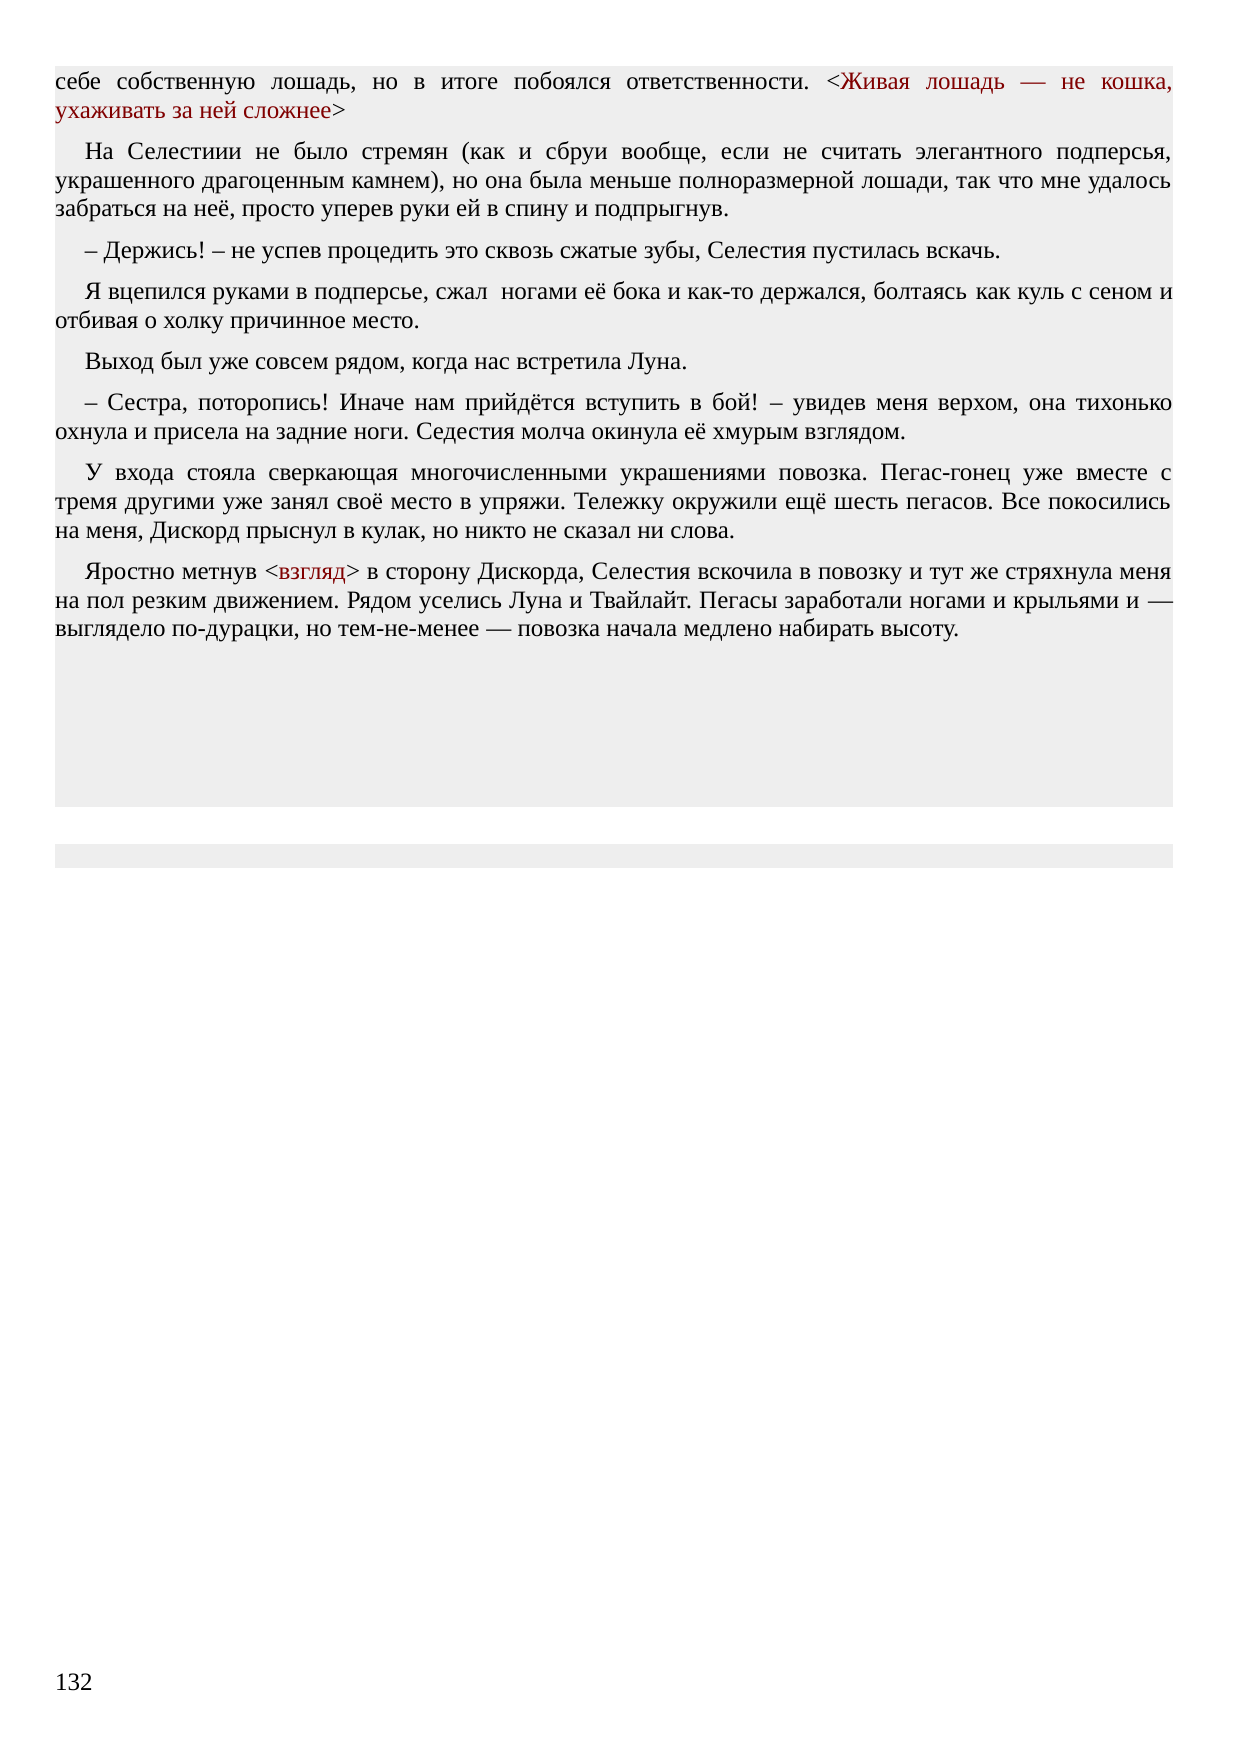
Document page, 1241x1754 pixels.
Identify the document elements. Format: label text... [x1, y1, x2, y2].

text Яростно метнув <взгляд> в сторону Дискорда, Селестия вскочила в повозку и тут же стряхнула меня на пол резким движением. Рядом уселись Луна и Твайлайт. Пегасы заработали ногами и крыльями и — выглядело по-дурацки, но тем-не-менее — повозка начала медлено набирать высоту. [55, 556, 1173, 642]
text На Селестиии не было стремян (как и сбруи вообще, если не считать элегантного подперсья, украшенного драгоценным камнем), но она была меньше полноразмерной лошади, так что мне удалось забраться на неё, просто уперев руки ей в спину и подпрыгнув. [55, 136, 1173, 222]
text У входа стояла сверкающая многочисленными украшениями повозка. Пегас-гонец уже вместе с тремя другими уже занял своё место в упряжи. Тележку окружили ещё шесть пегасов. Все покосились на меня, Дискорд прыснул в кулак, но никто не сказал ни слова. [55, 457, 1173, 543]
text Я вцепился руками в подперсье, сжал ногами её бока и как-то держался, болтаясь как куль с сеном и отбивая о холку причинное место. [55, 276, 1173, 333]
text себе собственную лошадь, но в итоге побоялся ответственности. <Живая лошадь — не кошка, ухаживать за ней сложнее> [55, 66, 1173, 123]
text Выход был уже совсем рядом, когда нас встретила Луна. [55, 346, 1173, 375]
text – Сестра, поторопись! Иначе нам прийдётся вступить в бой! – увидев меня верхом, она тихонько охнула и присела на задние ноги. Седестия молча окинула её хмурым взглядом. [55, 387, 1173, 445]
text – Держись! – не успев процедить это сквозь сжатые зубы, Селестия пустилась вскачь. [55, 235, 1173, 263]
